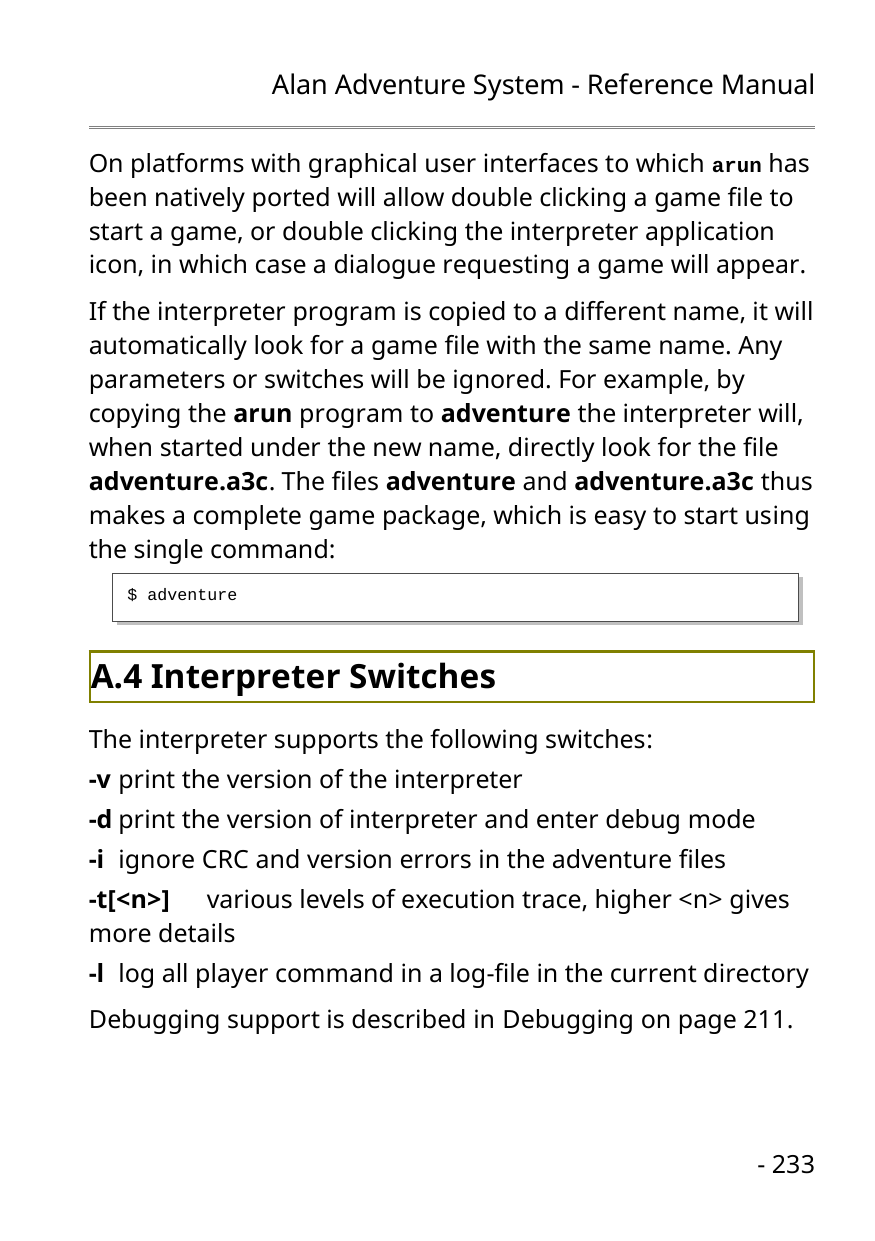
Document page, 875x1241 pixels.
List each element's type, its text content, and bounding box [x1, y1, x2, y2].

subtitle Interpreter Switches [91, 653, 813, 701]
text The interpreter supports the following switches: [88, 722, 815, 756]
list -d print the version of interpreter and enter debug mode [88, 802, 815, 836]
text $ adventure [113, 574, 798, 621]
list -v print the version of the interpreter [88, 762, 815, 796]
list -l log all player command in a log-file in the current directory [88, 956, 815, 989]
list -t[<n>] various levels of execution trace, higher <n> gives more details [88, 882, 815, 950]
text If the interpreter program is copied to a different name, it will automatically look for a game file with the same name. Any parameters or switches will be ig­nored. For example, by copying the arun program to adventure the interpret­er will, when started under the new name, directly look for the file adven­ture.a3c. The files adventure and adventure.a3c thus makes a complete game package, which is easy to start us­ing the single command: [88, 294, 815, 566]
text Debugging support is described in Debugging on page 167. [88, 1002, 815, 1036]
text On platforms with graphical user interfaces to which arun has been natively ported will allow double clicking a game file to start a game, or double clicking the interpreter application icon, in which case a dialogue requesting a game will appear. [88, 146, 815, 281]
list -i ignore CRC and version errors in the adventure files [88, 842, 815, 876]
